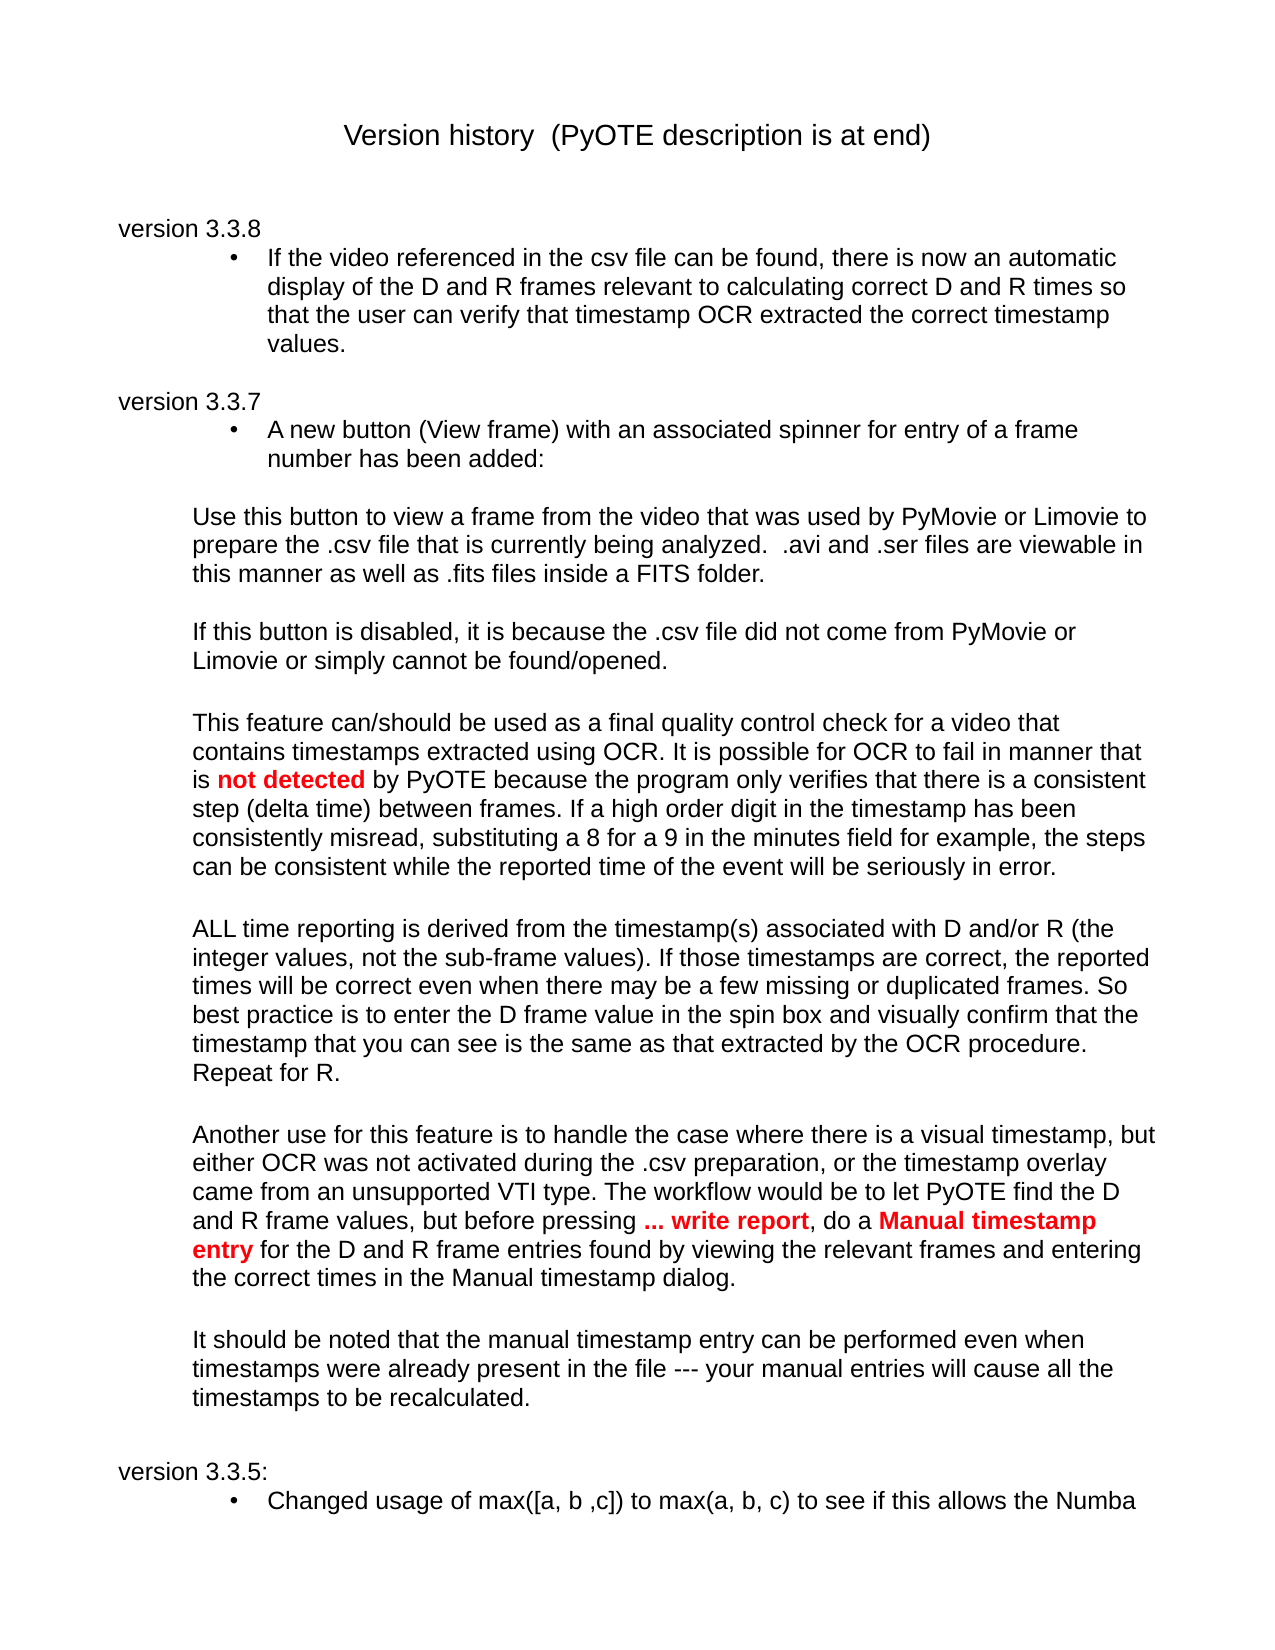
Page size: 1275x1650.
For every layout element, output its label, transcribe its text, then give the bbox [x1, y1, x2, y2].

list Changed usage of max([a, b ,c]) to max(a, b, c) to see if this allows the Numba [229, 1486, 1157, 1515]
text version 3.3.5: [118, 1457, 1157, 1486]
text If this button is disabled, it is because the .csv file did not come from PyMovie or Limovie or simply cannot be found/opened. [192, 617, 1157, 674]
text version 3.3.8 [118, 214, 1157, 243]
text This feature can/should be used as a final quality control check for a video that contains timestamps extracted using OCR. It is possible for OCR to fail in manner that is not detected by PyOTE because the program only verifies that there is a consistent step (delta time) between frames. If a high order digit in the timestamp has been consistently misread, substituting a 8 for a 9 in the minutes field for example, the steps can be consistent while the reported time of the event will be seriously in error. [192, 708, 1157, 880]
text Another use for this feature is to handle the case where there is a visual timestamp, but either OCR was not activated during the .csv preparation, or the timestamp overlay came from an unsupported VTI type. The workflow would be to let PyOTE find the D and R frame values, but before pressing ... write report, do a Manual timestamp entry for the D and R frame entries found by viewing the relevant frames and entering the correct times in the Manual timestamp dialog. [192, 1119, 1157, 1292]
text ALL time reporting is derived from the timestamp(s) associated with D and/or R (the integer values, not the sub-frame values). If those timestamps are correct, the reported times will be correct even when there may be a few missing or duplicated frames. So best practice is to enter the D frame value in the spin box and visually confirm that the timestamp that you can see is the same as that extracted by the OCR procedure. Repeat for R. [192, 914, 1157, 1086]
list A new button (View frame) with an associated spinner for entry of a frame number has been added: [229, 415, 1157, 473]
text version 3.3.7 [118, 387, 1157, 415]
text Version history (PyOTE description is at end) [118, 118, 1157, 152]
text It should be noted that the manual timestamp entry can be performed even when timestamps were already present in the file --- your manual entries will cause all the timestamps to be recalculated. [192, 1325, 1157, 1412]
text Use this button to view a frame from the video that was used by PyMovie or Limovie to prepare the .csv file that is currently being analyzed. .avi and .ser files are viewable in this manner as well as .fits files inside a FITS folder. [192, 502, 1157, 588]
list If the video referenced in the csv file can be found, there is now an automatic display of the D and R frames relevant to calculating correct D and R times so that the user can verify that timestamp OCR extracted the correct timestamp values. [229, 243, 1157, 387]
